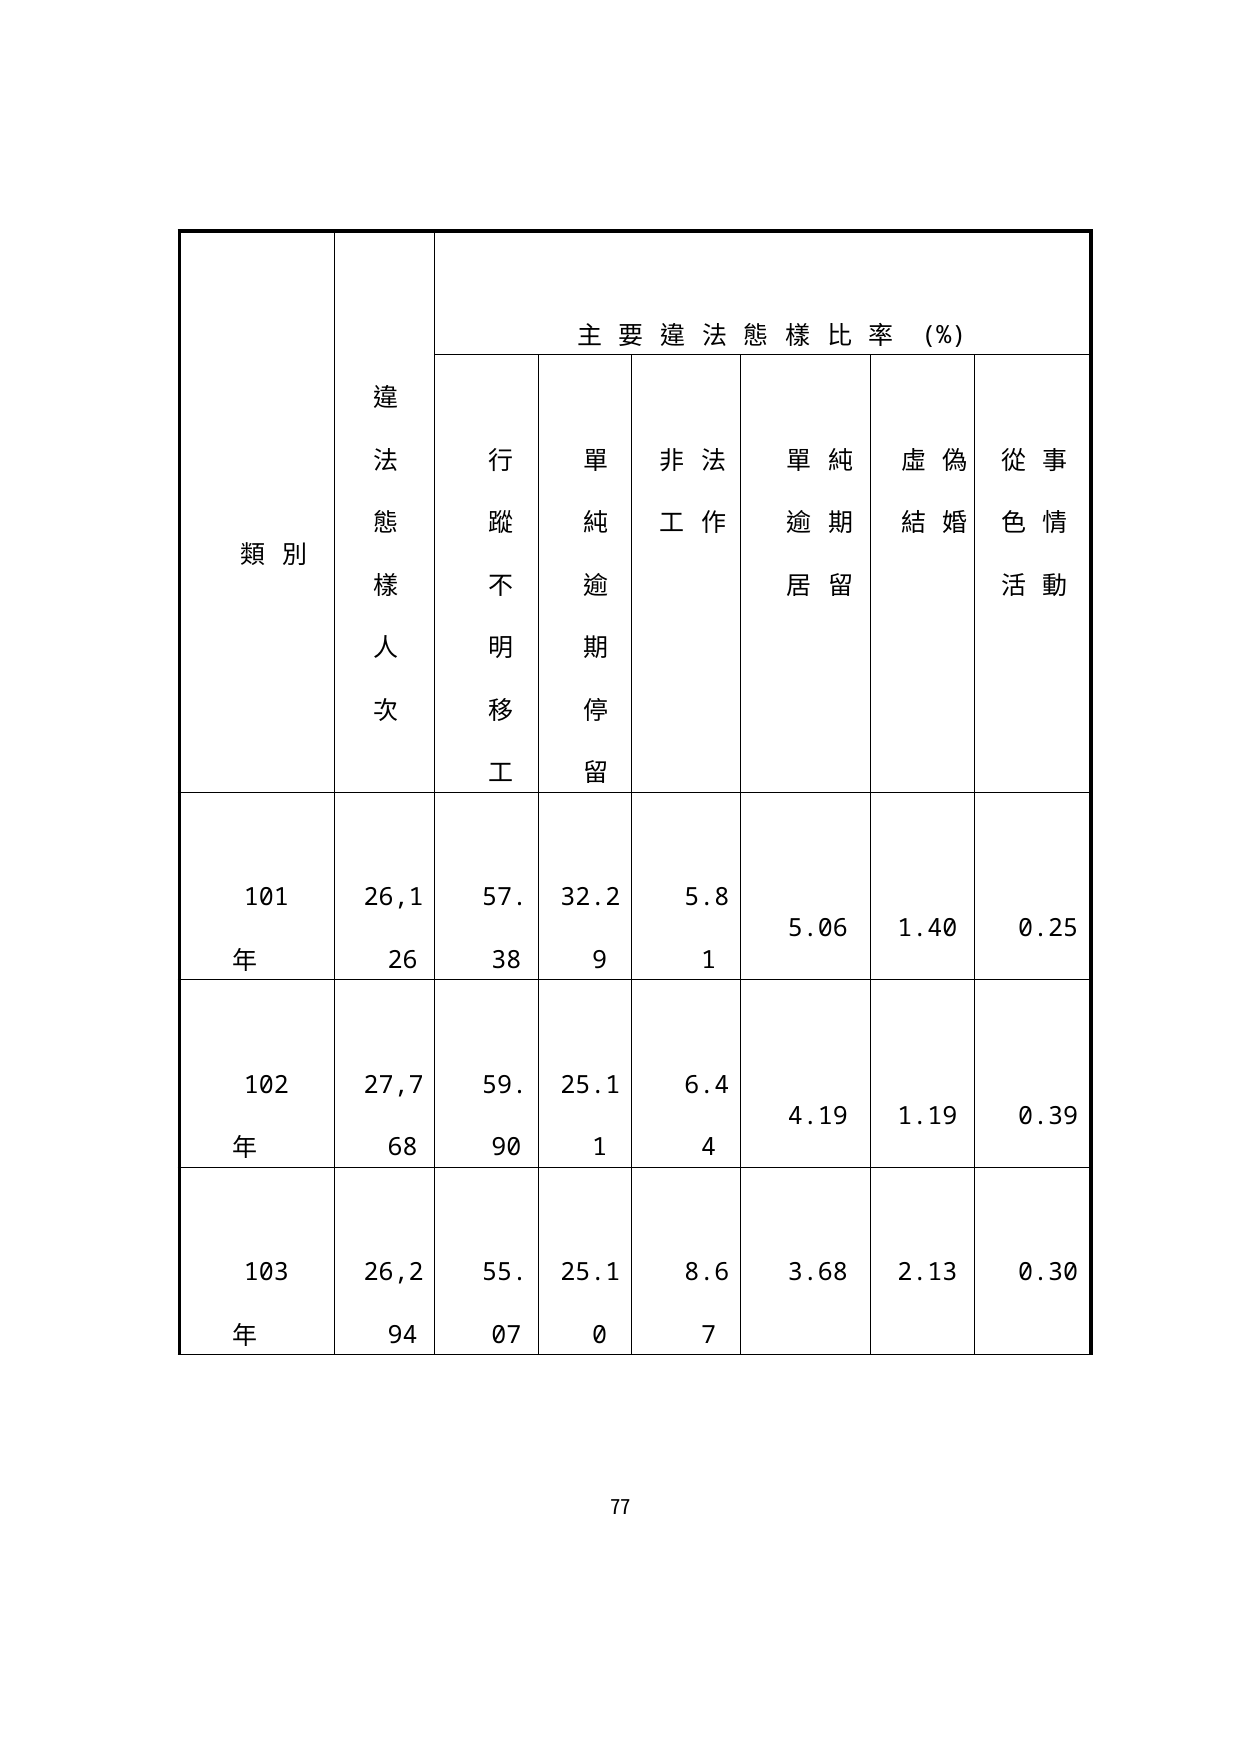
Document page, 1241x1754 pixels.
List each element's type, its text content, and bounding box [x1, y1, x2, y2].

table_cell 57.38 [435, 793, 538, 979]
table_cell 59.90 [435, 980, 538, 1167]
table_header 主要違法態樣比率(%) [435, 233, 1089, 354]
table_cell 0.39 [975, 980, 1089, 1167]
table_cell 26,126 [335, 793, 434, 979]
table_cell 32.29 [539, 793, 631, 979]
table_cell 27,768 [335, 980, 434, 1167]
table_cell 單純逾期停留 [539, 355, 631, 792]
table_cell 3.68 [741, 1168, 870, 1354]
table_cell 4.19 [741, 980, 870, 1167]
table_cell 1.40 [871, 793, 974, 979]
table_cell 25.11 [539, 980, 631, 1167]
table_cell 單純逾期居留 [741, 355, 870, 792]
table_cell 5.06 [741, 793, 870, 979]
table_cell 5.81 [632, 793, 740, 979]
table_cell 行蹤不明移工 [435, 355, 538, 792]
table_cell 25.10 [539, 1168, 631, 1354]
table_cell 6.44 [632, 980, 740, 1167]
table_cell 101年 [181, 793, 334, 979]
table_cell 2.13 [871, 1168, 974, 1354]
table_cell 0.30 [975, 1168, 1089, 1354]
table_cell 虛偽結婚 [871, 355, 974, 792]
table_header 違法態樣人次 [335, 233, 434, 792]
table_header 類別 [181, 233, 334, 792]
table_cell 8.67 [632, 1168, 740, 1354]
table_cell 從事色情活動 [975, 355, 1089, 792]
table_cell 非法工作 [632, 355, 740, 792]
table_cell 26,294 [335, 1168, 434, 1354]
table_cell 103年 [181, 1168, 334, 1354]
table_cell 55.07 [435, 1168, 538, 1354]
table_cell 1.19 [871, 980, 974, 1167]
table_cell 102年 [181, 980, 334, 1167]
table_cell 0.25 [975, 793, 1089, 979]
